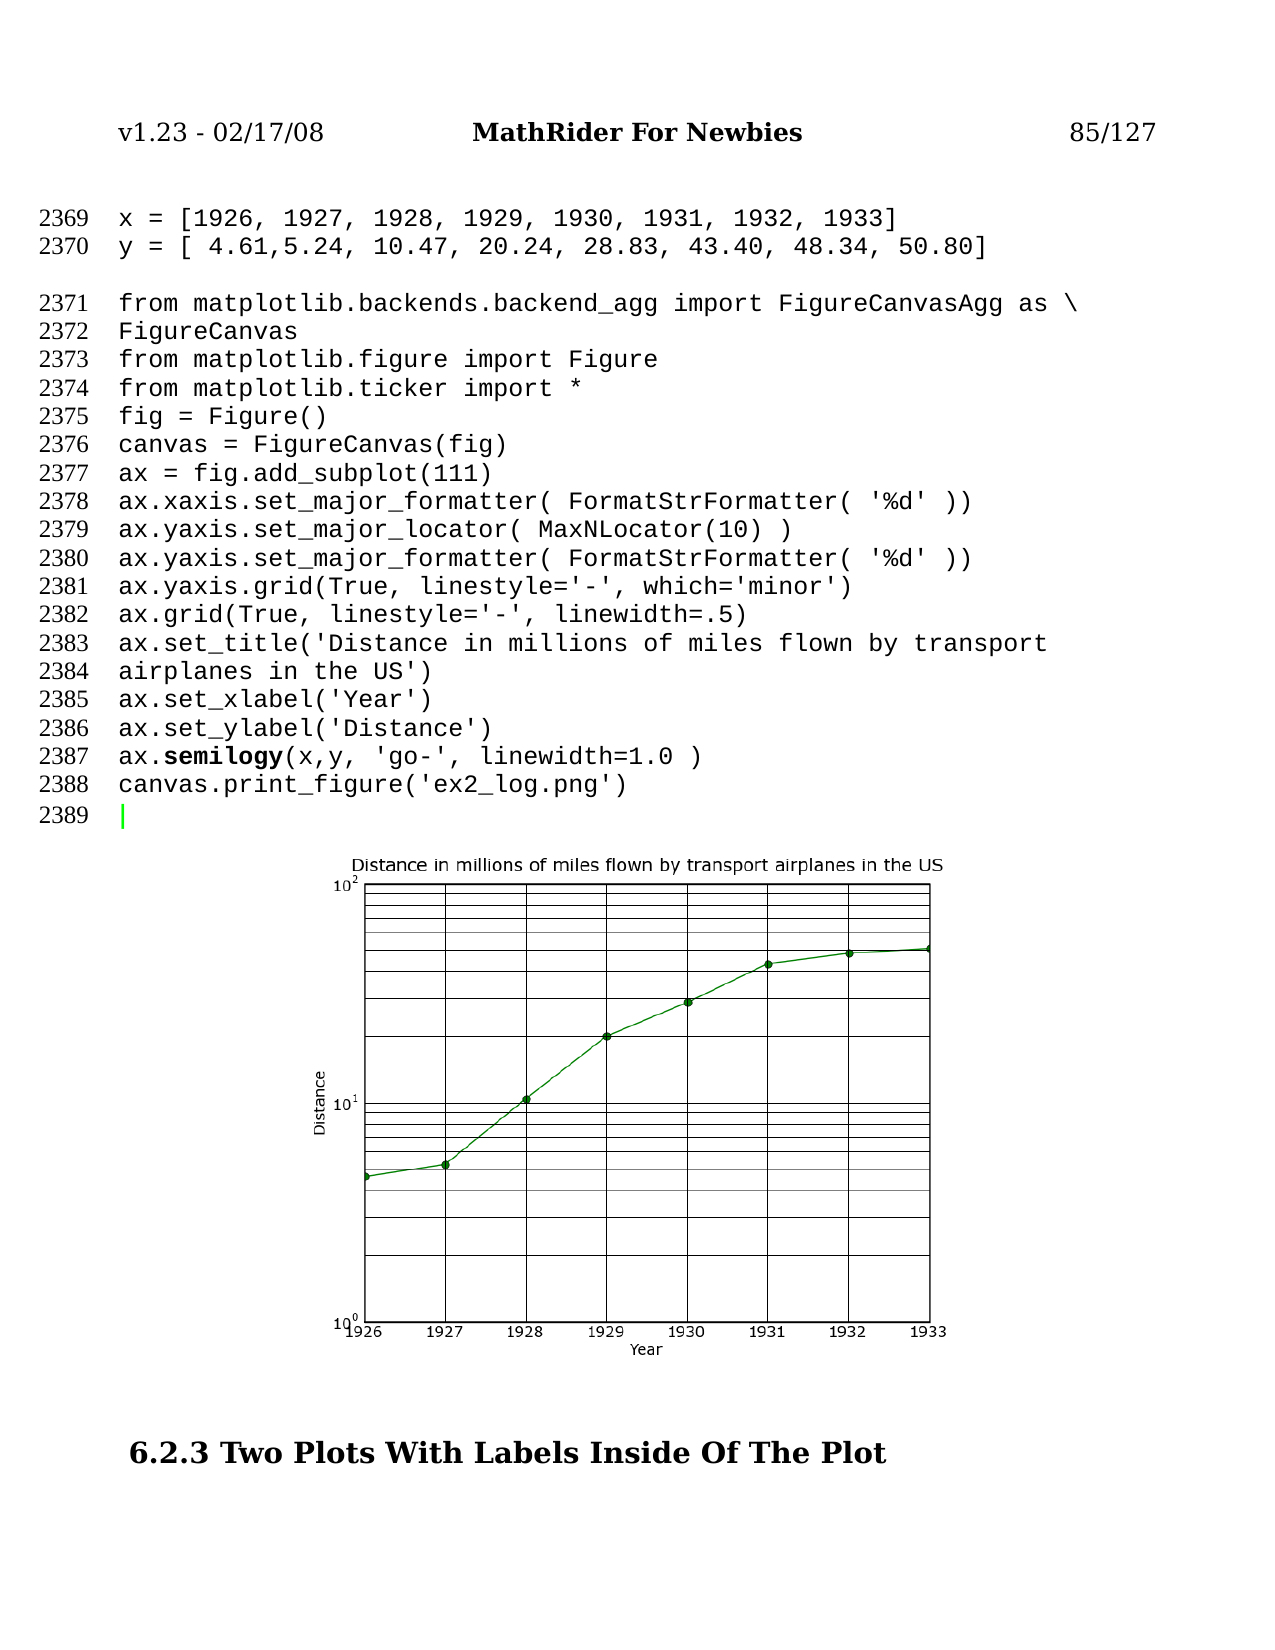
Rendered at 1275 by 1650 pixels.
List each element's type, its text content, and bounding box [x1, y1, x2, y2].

text fig = Figure() [118, 404, 1157, 432]
text ax.set_xlabel('Year') [118, 687, 1157, 715]
text | [118, 800, 1157, 830]
text from matplotlib.figure import Figure [118, 347, 1157, 375]
text ax.yaxis.grid(True, linestyle='-', which='minor') [118, 574, 1157, 602]
text ax.yaxis.set_major_formatter( FormatStrFormatter( '%d' )) [118, 545, 1157, 574]
text ax.xaxis.set_major_formatter( FormatStrFormatter( '%d' )) [118, 489, 1157, 517]
text from matplotlib.ticker import * [118, 375, 1157, 404]
text ax = fig.add_subplot(111) [118, 460, 1157, 489]
text y = [ 4.61,5.24, 10.47, 20.24, 28.83, 43.40, 48.34, 50.80] [118, 234, 1157, 262]
text ax.semilogy(x,y, 'go-', linewidth=1.0 ) [118, 744, 1157, 772]
picture [273, 829, 1002, 1376]
text ax.yaxis.set_major_locator( MaxNLocator(10) ) [118, 517, 1157, 545]
text ax.set_title('Distance in millions of miles flown by transport airplanes in the US') [118, 630, 1157, 687]
text x = [1926, 1927, 1928, 1929, 1930, 1931, 1932, 1933] [118, 205, 1157, 234]
subtitle Two Plots With Labels Inside Of The Plot [118, 1436, 1157, 1470]
text canvas = FigureCanvas(fig) [118, 432, 1157, 460]
text ax.grid(True, linestyle='-', linewidth=.5) [118, 602, 1157, 630]
text ax.set_ylabel('Distance') [118, 715, 1157, 744]
text from matplotlib.backends.backend_agg import FigureCanvasAgg as \ FigureCanvas [118, 290, 1157, 347]
text canvas.print_figure('ex2_log.png') [118, 772, 1157, 800]
